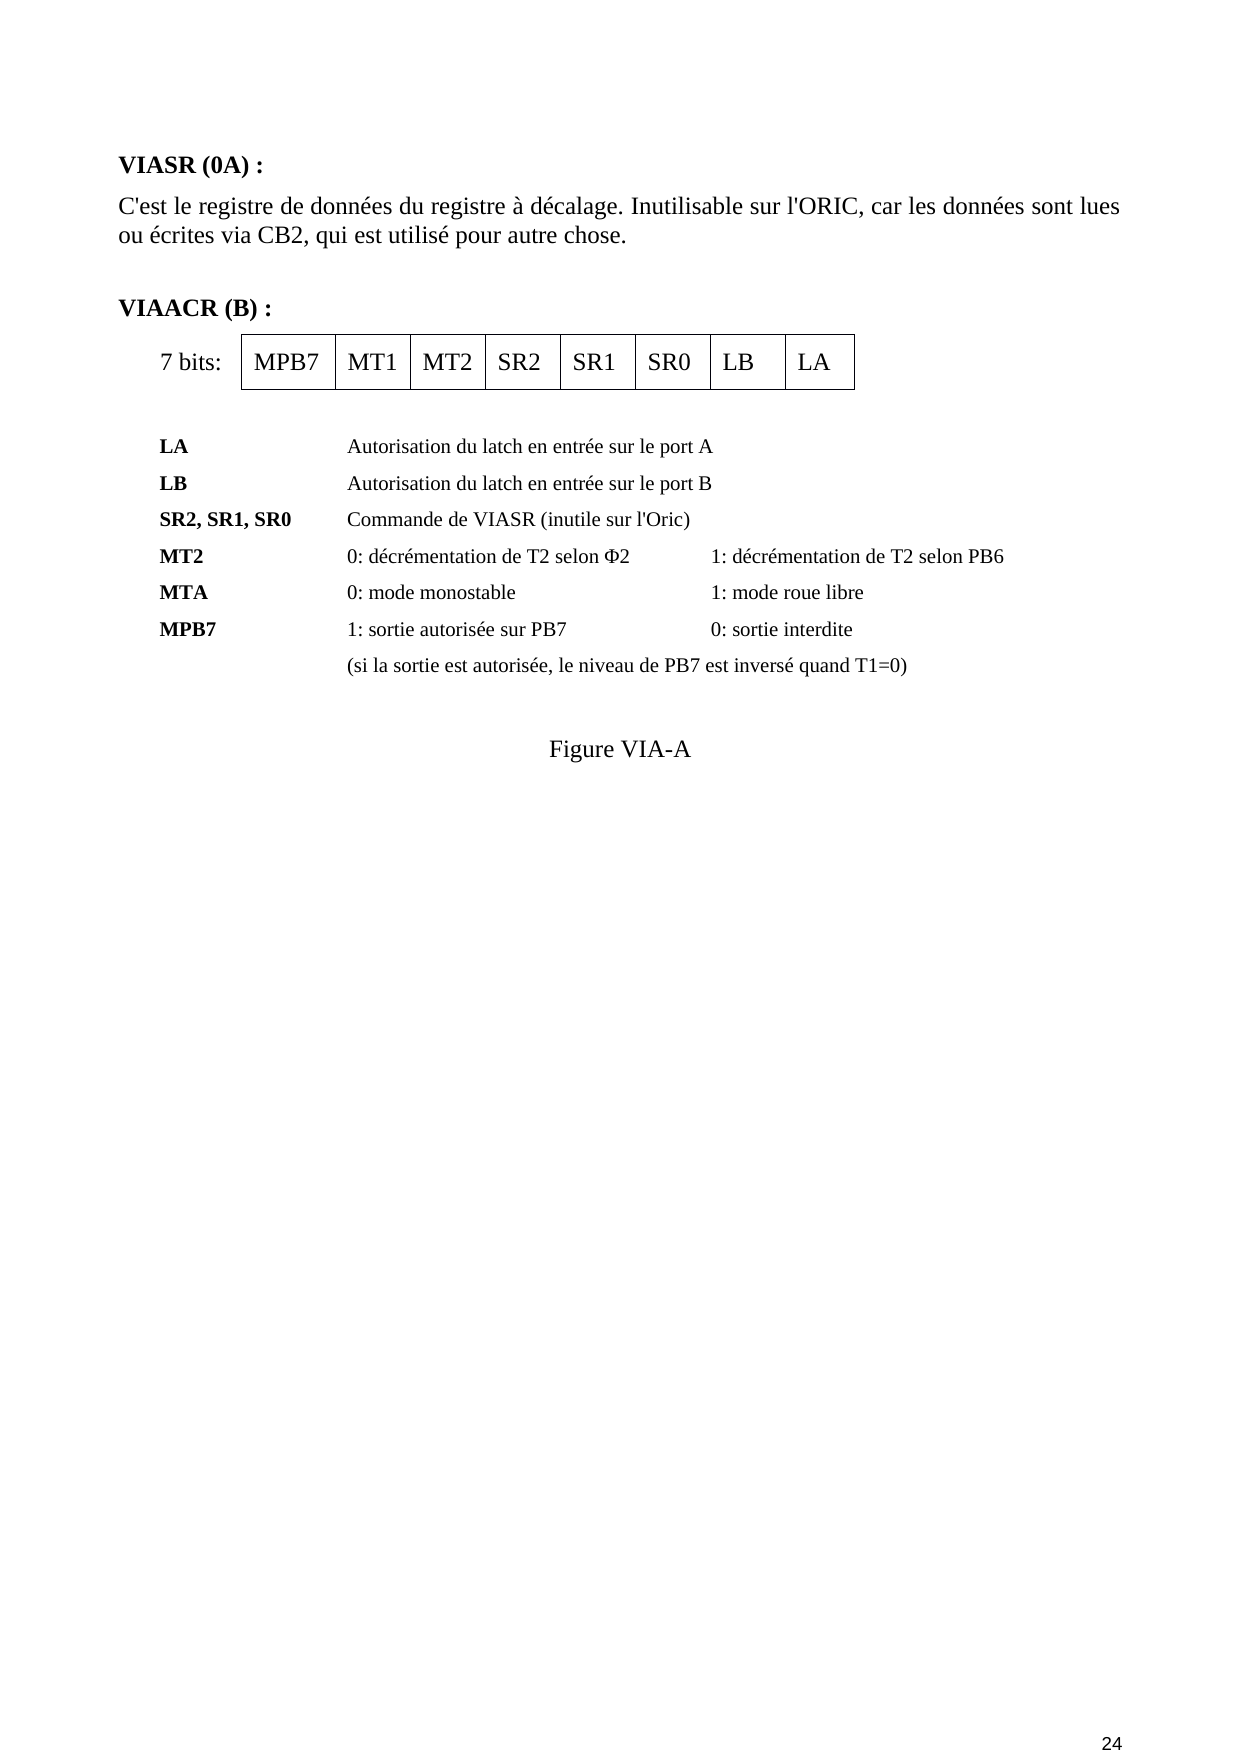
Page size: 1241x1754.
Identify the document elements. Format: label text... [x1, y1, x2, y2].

table_cell MPB7 [148, 617, 336, 690]
table_cell MT2 [148, 544, 336, 580]
text VIASR (0A) : [118, 150, 1122, 178]
table_cell Commande de VIASR (inutile sur l'Oric) [336, 507, 1104, 544]
table_header MPB7 [242, 335, 335, 389]
table_cell 1: sortie autorisée sur PB7 0: sortie interdite (si la sortie est autorisée, le niveau de PB7 est inversé quand T1=0) [336, 617, 1104, 690]
table_cell Autorisation du latch en entrée sur le port B [336, 471, 1104, 507]
table_header Autorisation du latch en entrée sur le port A [336, 434, 1104, 471]
table_header 7 bits: [148, 334, 241, 389]
table_header LA [786, 335, 854, 389]
table_header SR1 [561, 335, 635, 389]
table_header SR2 [486, 335, 560, 389]
text C'est le registre de données du registre à décalage. Inutilisable sur l'ORIC, car les données sont lues ou écrites via CB2, qui est utilisé pour autre chose. [118, 191, 1122, 248]
table_header MT1 [336, 335, 410, 389]
text VIAACR (B) : [118, 293, 1122, 321]
table_cell SR2, SR1, SR0 [148, 507, 336, 544]
table_header LA [148, 434, 336, 471]
table_header LB [711, 335, 785, 389]
table_cell MTA [148, 580, 336, 617]
table_cell 0: mode monostable 1: mode roue libre [336, 580, 1104, 617]
table_cell LB [148, 471, 336, 507]
text Figure VIA-A [118, 734, 1122, 763]
table_cell 0: décrémentation de T2 selon Φ2 1: décrémentation de T2 selon PB6 [336, 544, 1104, 580]
table_header MT2 [411, 335, 485, 389]
table_header SR0 [636, 335, 710, 389]
